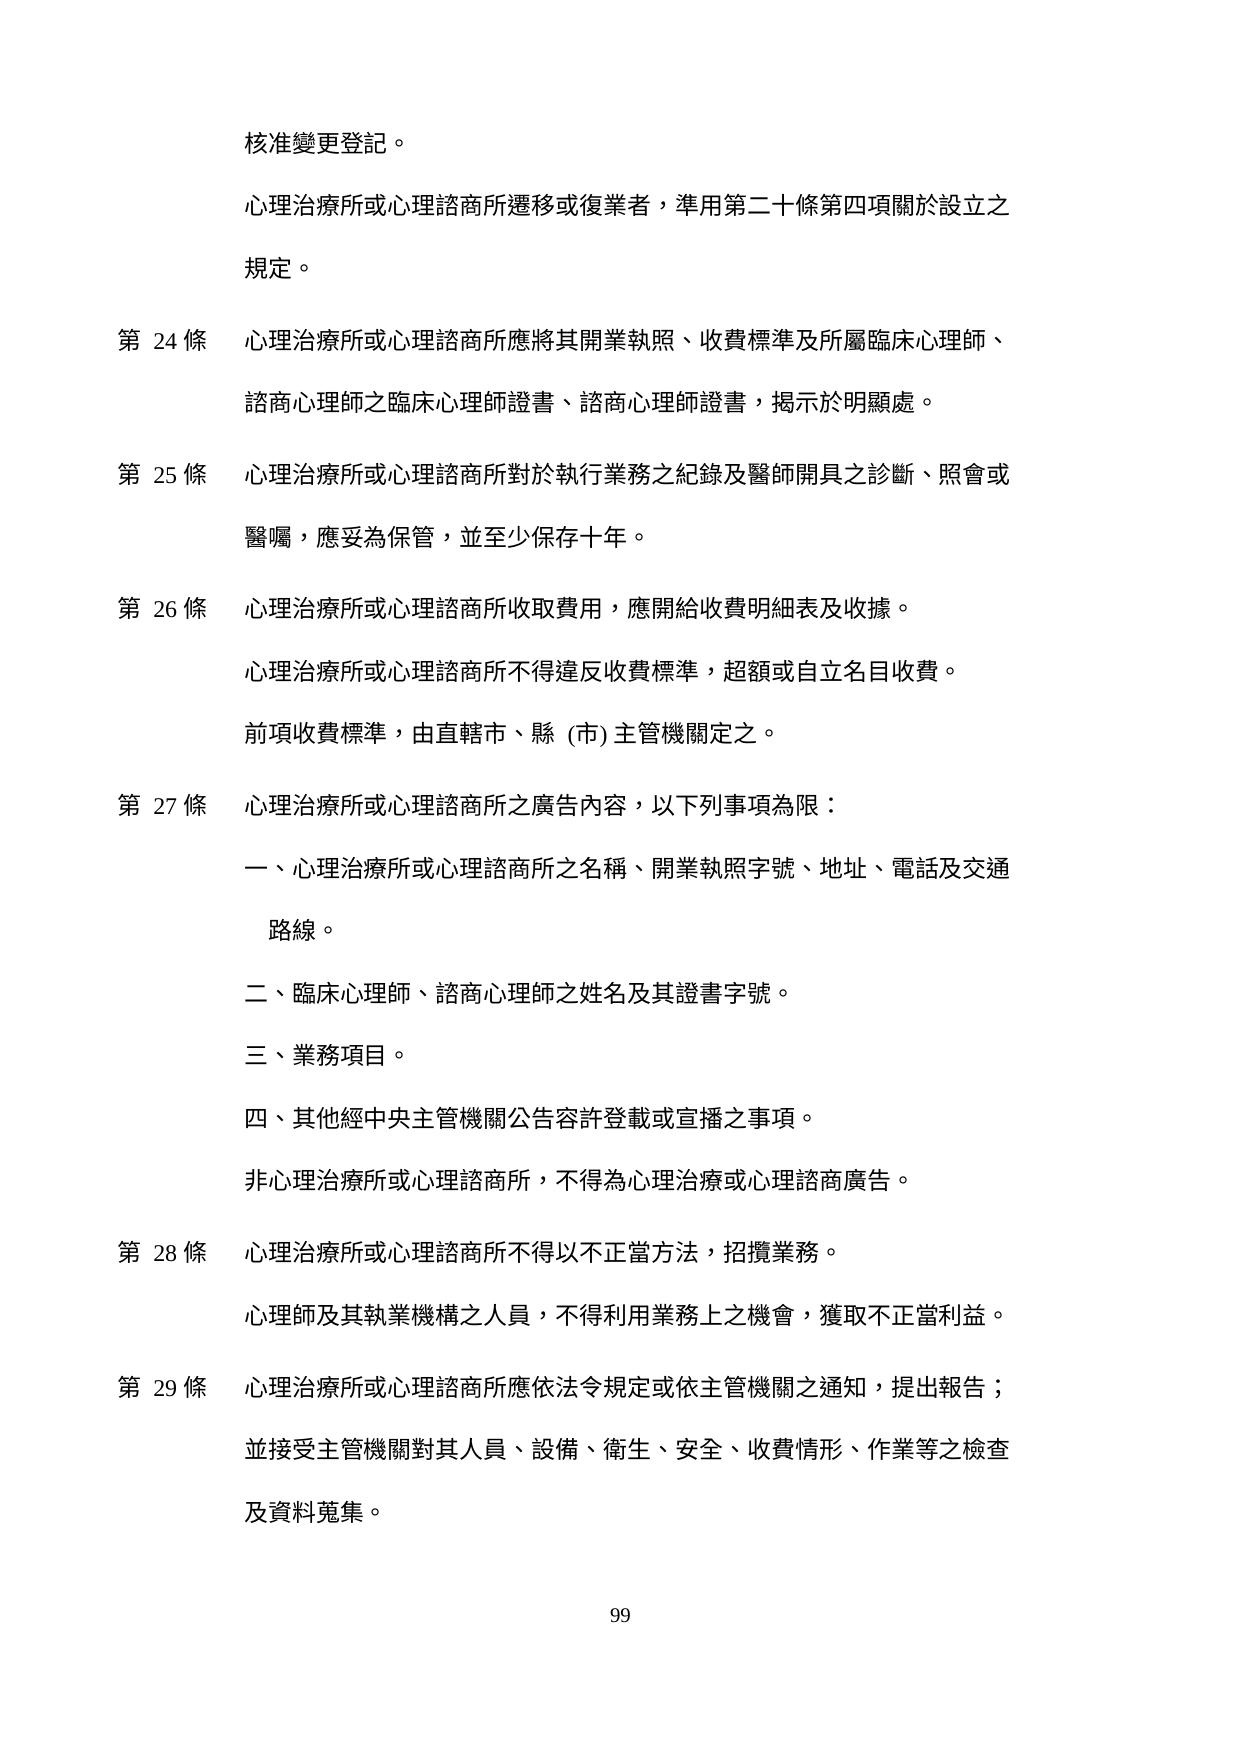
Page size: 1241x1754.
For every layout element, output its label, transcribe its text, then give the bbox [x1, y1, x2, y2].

table_cell [220, 293, 239, 427]
table_cell [113, 96, 220, 292]
table_cell [220, 561, 239, 758]
table_cell 第 29 條 [113, 1339, 220, 1536]
table_cell [220, 1339, 239, 1536]
table_cell 第 24 條 [113, 293, 220, 427]
table_cell [220, 427, 239, 561]
table_cell 心理治療所或心理諮商所應將其開業執照、收費標準及所屬臨床心理師、 諮商心理師之臨床心理師證書、諮商心理師證書，揭示於明顯處。 [239, 293, 1097, 427]
table_cell [220, 1205, 239, 1339]
table_cell 第 26 條 [113, 561, 220, 758]
table_cell 心理治療所或心理諮商所收取費用，應開給收費明細表及收據。 心理治療所或心理諮商所不得違反收費標準，超額或自立名目收費。 前項收費標準，由直轄市、縣 (市) 主管機關定之。 [239, 561, 1097, 758]
table_cell [220, 96, 239, 292]
table_cell 第 28 條 [113, 1205, 220, 1339]
table_cell 心理治療所或心理諮商所應依法令規定或依主管機關之通知，提出報告； 並接受主管機關對其人員、設備、衛生、安全、收費情形、作業等之檢查 及資料蒐集。 [239, 1339, 1097, 1536]
table_cell 核准變更登記。 心理治療所或心理諮商所遷移或復業者，準用第二十條第四項關於設立之 規定。 [239, 96, 1097, 292]
table_cell [220, 758, 239, 1205]
table_cell 心理治療所或心理諮商所對於執行業務之紀錄及醫師開具之診斷、照會或 醫囑，應妥為保管，並至少保存十年。 [239, 427, 1097, 561]
table_cell 第 27 條 [113, 758, 220, 1205]
table_cell 心理治療所或心理諮商所之廣告內容，以下列事項為限： 一、心理治療所或心理諮商所之名稱、開業執照字號、地址、電話及交通 路線。 二、臨床心理師、諮商心理師之姓名及其證書字號。 三、業務項目。 四、其他經中央主管機關公告容許登載或宣播之事項。 非心理治療所或心理諮商所，不得為心理治療或心理諮商廣告。 [239, 758, 1097, 1205]
table_cell 第 25 條 [113, 427, 220, 561]
table_cell 心理治療所或心理諮商所不得以不正當方法，招攬業務。 心理師及其執業機構之人員，不得利用業務上之機會，獲取不正當利益。 [239, 1205, 1097, 1339]
